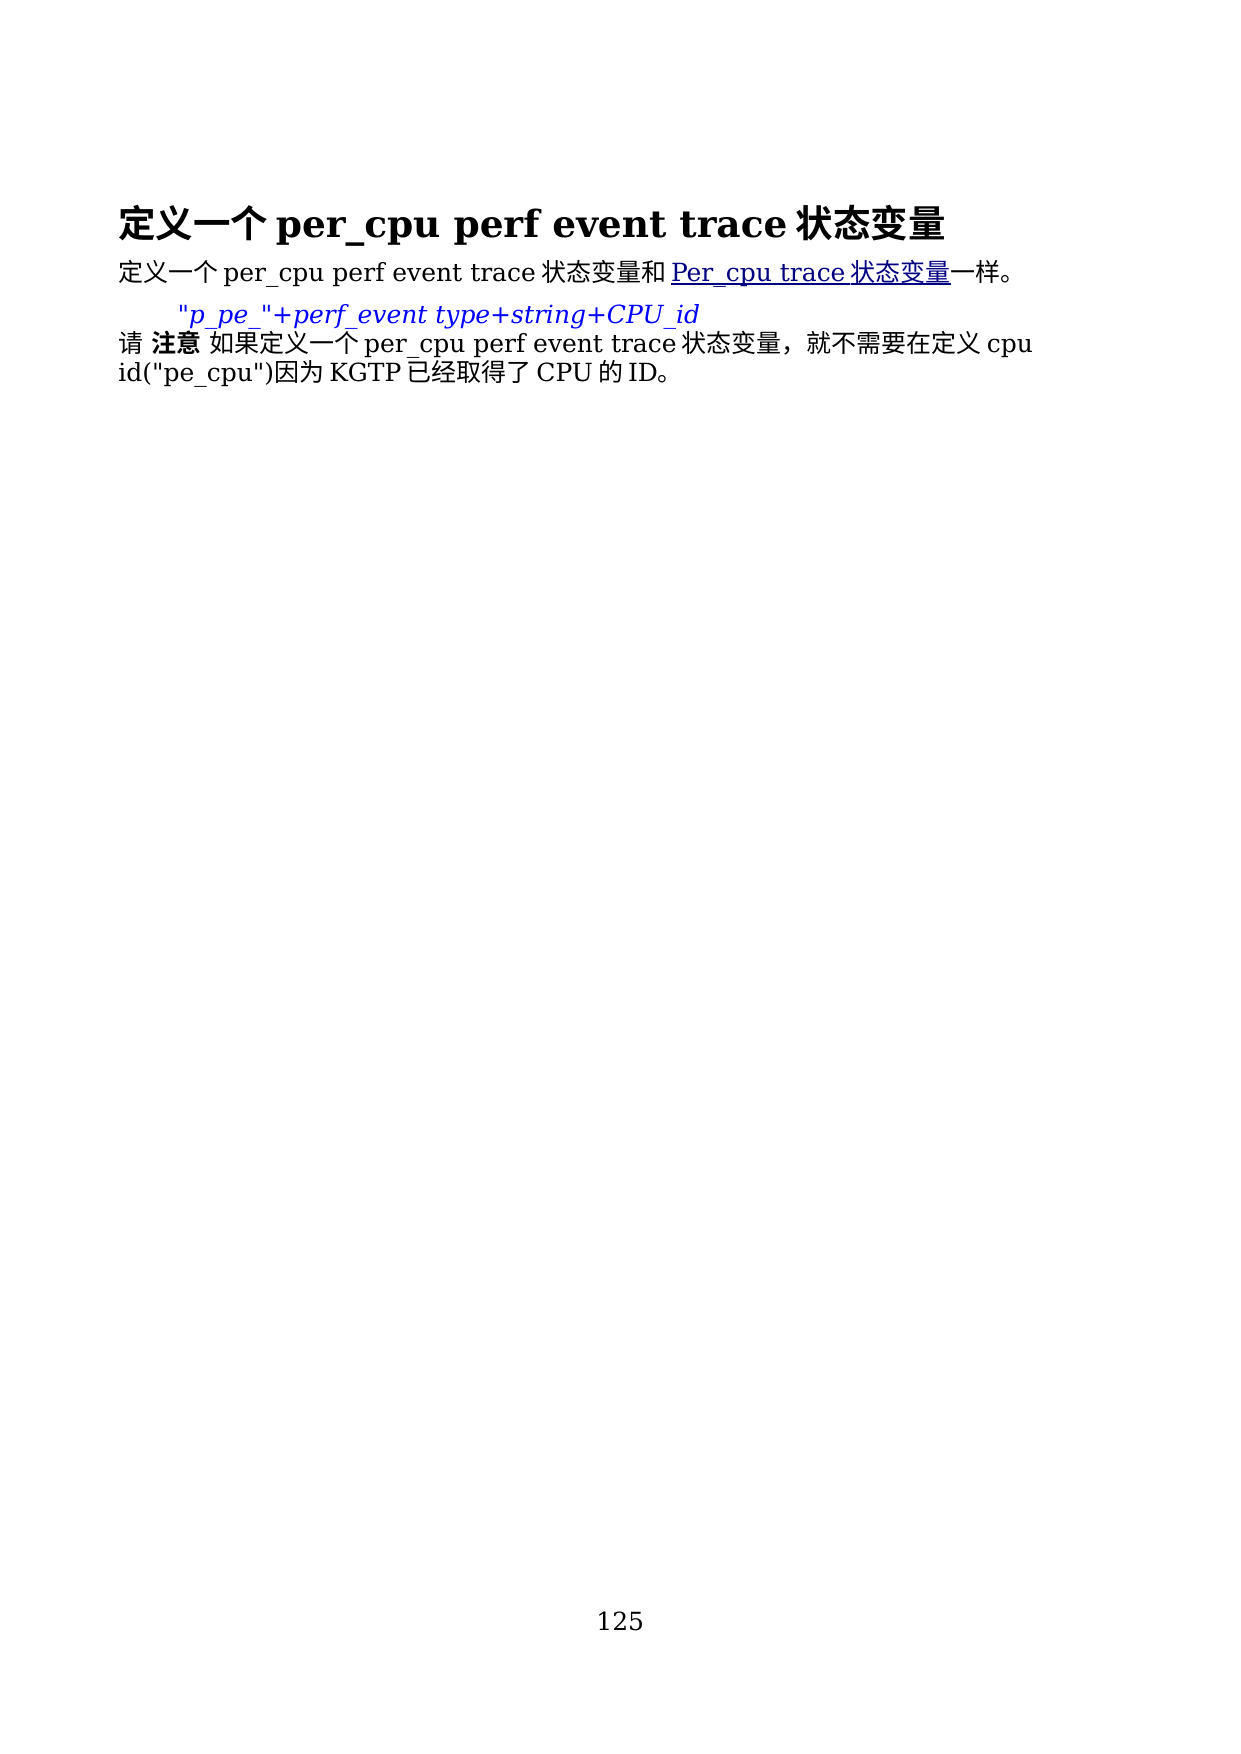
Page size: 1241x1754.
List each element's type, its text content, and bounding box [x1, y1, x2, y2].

text "p_pe_"+perf_event type+string+CPU_id [177, 300, 1063, 329]
subtitle 定义一个per_cpu perf event trace状态变量 [118, 202, 1122, 246]
text 定义一个per_cpu perf event trace状态变量和Per_cpu trace状态变量一样。 [118, 258, 1122, 287]
text 请 注意 如果定义一个per_cpu perf event trace状态变量，就不需要在定义cpu id("pe_cpu")因为KGTP已经取得了CPU的ID。 [118, 329, 1122, 387]
